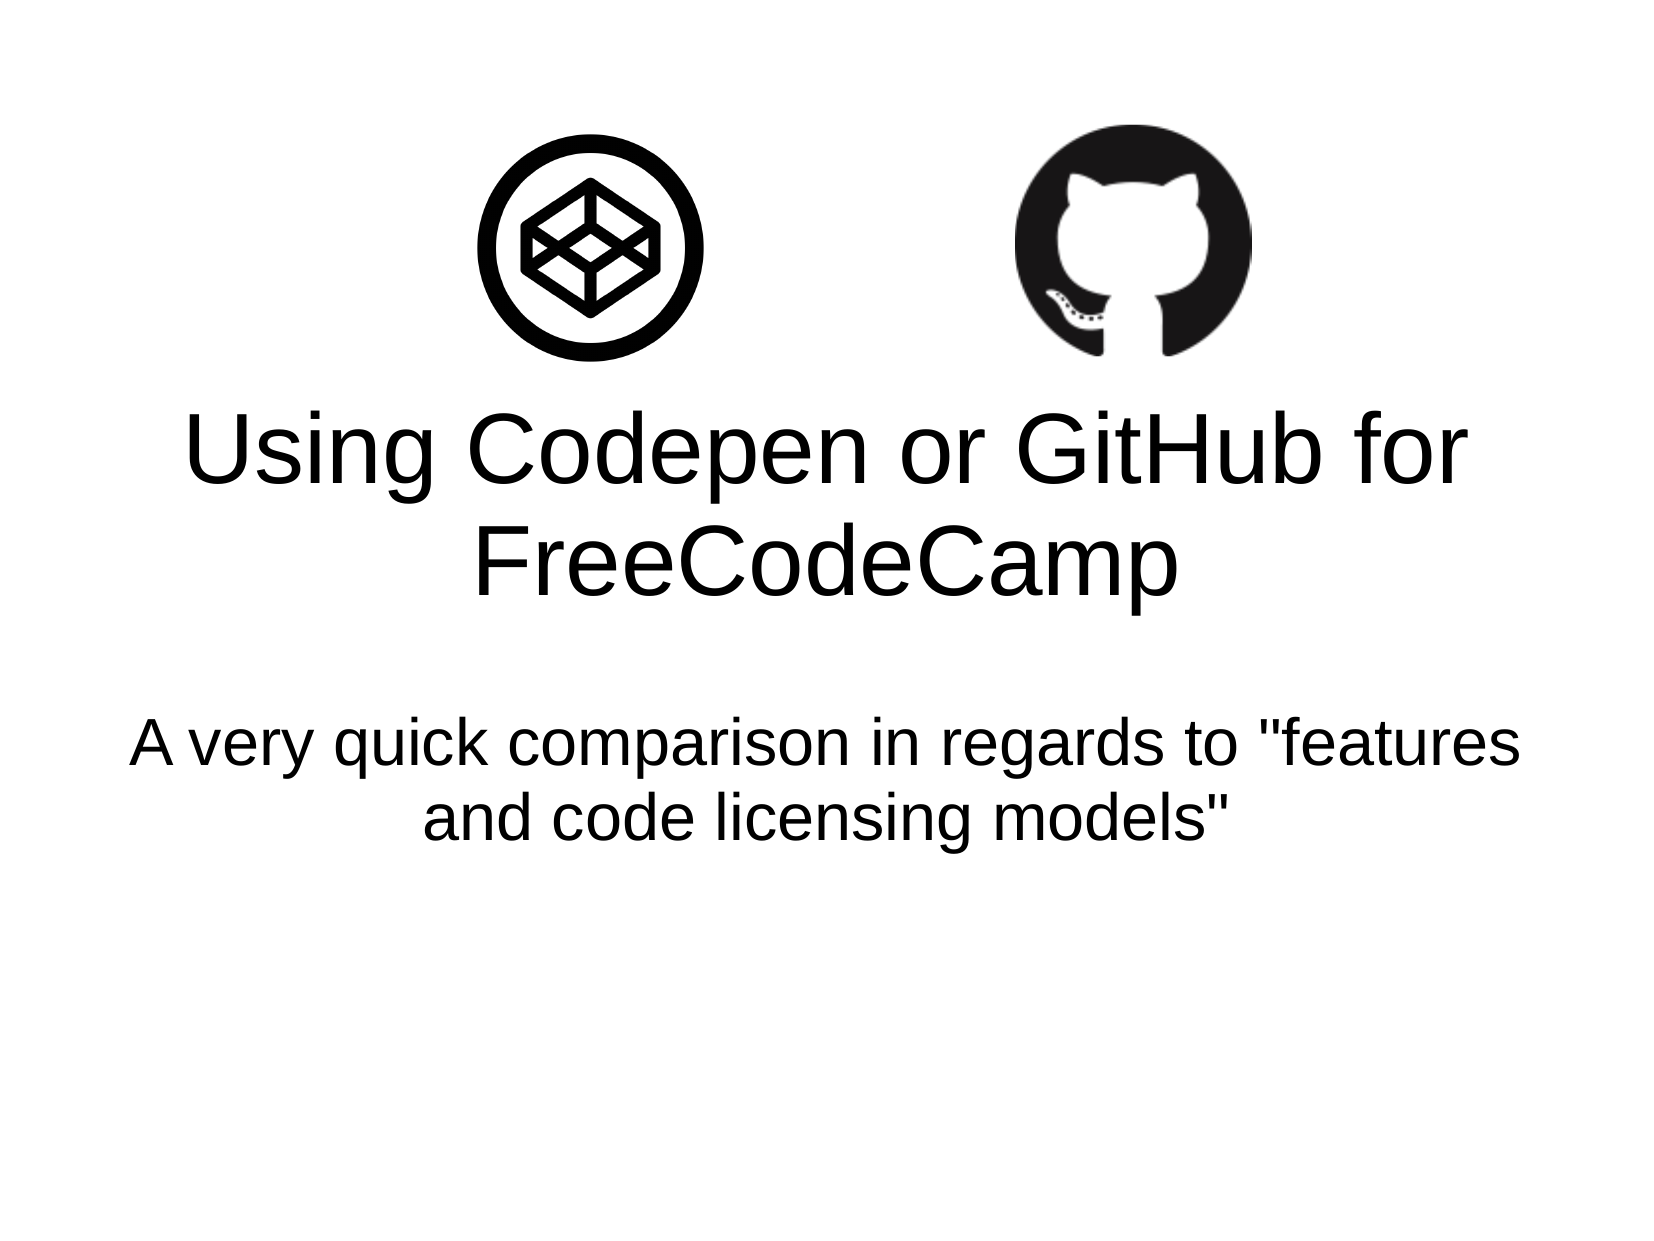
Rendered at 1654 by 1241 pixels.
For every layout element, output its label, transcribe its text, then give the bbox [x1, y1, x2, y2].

picture [472, 129, 709, 367]
subtitle Using Codepen or GitHub for FreeCodeCamp A very quick comparison in regards to "features and code licensing models" [82, 143, 1571, 1104]
picture [1015, 123, 1252, 361]
